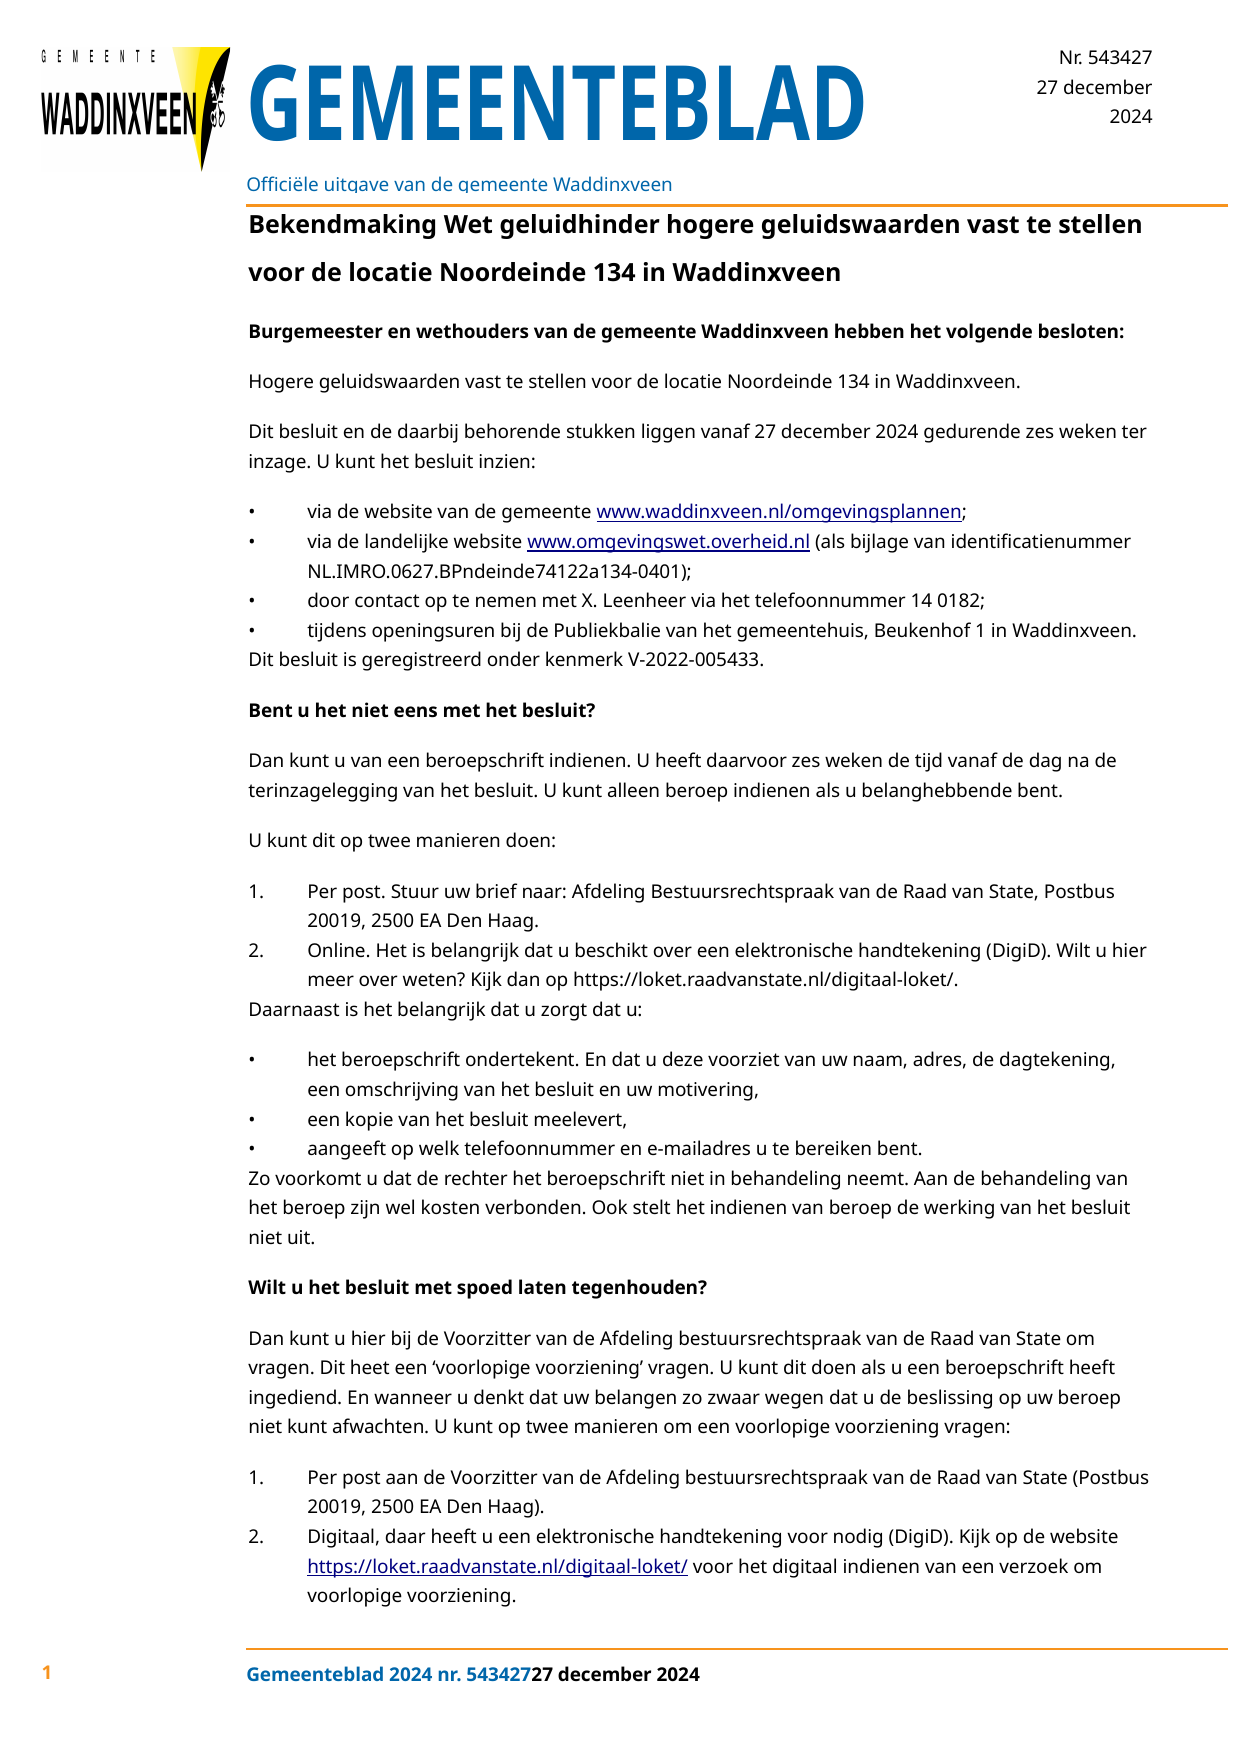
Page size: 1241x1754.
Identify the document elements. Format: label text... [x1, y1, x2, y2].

text Dit besluit en de daarbij behorende stukken liggen vanaf 27 december 2024 gedurende zes weken ter inzage. U kunt het besluit inzien: [248, 419, 1152, 474]
picture [41, 47, 231, 172]
list Per post. Stuur uw brief naar: Afdeling Bestuursrechtspraak van de Raad van State, Postbus 20019, 2500 EA Den Haag. [248, 878, 1152, 933]
text U kunt dit op twee manieren doen: [248, 827, 1152, 853]
text Dan kunt u van een beroepschrift indienen. U heeft daarvoor zes weken de tijd vanaf de dag na de terinzagelegging van het besluit. U kunt alleen beroep indienen als u belanghebbende bent. [248, 747, 1152, 803]
list Online. Het is belangrijk dat u beschikt over een elektronische handtekening (DigiD). Wilt u hier meer over weten? Kijk dan op https://loket.raadvanstate.nl/digitaal-loket/. [248, 937, 1152, 992]
text Daarnaast is het belangrijk dat u zorgt dat u: [248, 996, 1152, 1022]
list Per post aan de Voorzitter van de Afdeling bestuursrechtspraak van de Raad van State (Postbus 20019, 2500 EA Den Haag). [248, 1464, 1152, 1519]
list tijdens openingsuren bij de Publiekbalie van het gemeentehuis, Beukenhof 1 in Waddinxveen. [248, 617, 1152, 643]
text Zo voorkomt u dat de rechter het beroepschrift niet in behandeling neemt. Aan de behandeling van het beroep zijn wel kosten verbonden. Ook stelt het indienen van beroep de werking van het besluit niet uit. [248, 1165, 1152, 1250]
list het beroepschrift ondertekent. En dat u deze voorziet van uw naam, adres, de dagtekening, een omschrijving van het besluit en uw motivering, [248, 1047, 1152, 1102]
list aangeeft op welk telefoonnummer en e-mailadres u te bereiken bent. [248, 1135, 1152, 1161]
text Dit besluit is geregistreerd onder kenmerk V-2022-005433. [248, 647, 1152, 672]
list via de landelijke website www.omgevingswet.overheid.nl (als bijlage van identificatienummer NL.IMRO.0627.BPndeinde74122a134-0401); [248, 528, 1152, 584]
text Bekendmaking Wet geluidhinder hogere geluidswaarden vast te stellen voor de locatie Noordeinde 134 in Waddinxveen [248, 207, 1152, 288]
text Bent u het niet eens met het besluit? [248, 697, 1152, 723]
text Wilt u het besluit met spoed laten tegenhouden? [248, 1274, 1152, 1300]
list via de website van de gemeente www.waddinxveen.nl/omgevingsplannen; [248, 499, 1152, 524]
list een kopie van het besluit meelevert, [248, 1106, 1152, 1132]
text Hogere geluidswaarden vast te stellen voor de locatie Noordeinde 134 in Waddinxveen. [248, 368, 1152, 394]
text Dan kunt u hier bij de Voorzitter van de Afdeling bestuursrechtspraak van de Raad van State om vragen. Dit heet een ‘voorlopige voorziening’ vragen. U kunt dit doen als u een beroepschrift heeft ingediend. En wanneer u denkt dat uw belangen zo zwaar wegen dat u de beslissing op uw beroep niet kunt afwachten. U kunt op twee manieren om een voorlopige voorziening vragen: [248, 1325, 1152, 1439]
text Burgemeester en wethouders van de gemeente Waddinxveen hebben het volgende besloten: [248, 318, 1152, 344]
list Digitaal, daar heeft u een elektronische handtekening voor nodig (DigiD). Kijk op de website https://loket.raadvanstate.nl/digitaal-loket/ voor het digitaal indienen van een verzoek om voorlopige voorziening. [248, 1523, 1152, 1608]
list door contact op te nemen met X. Leenheer via het telefoonnummer 14 0182; [248, 587, 1152, 613]
